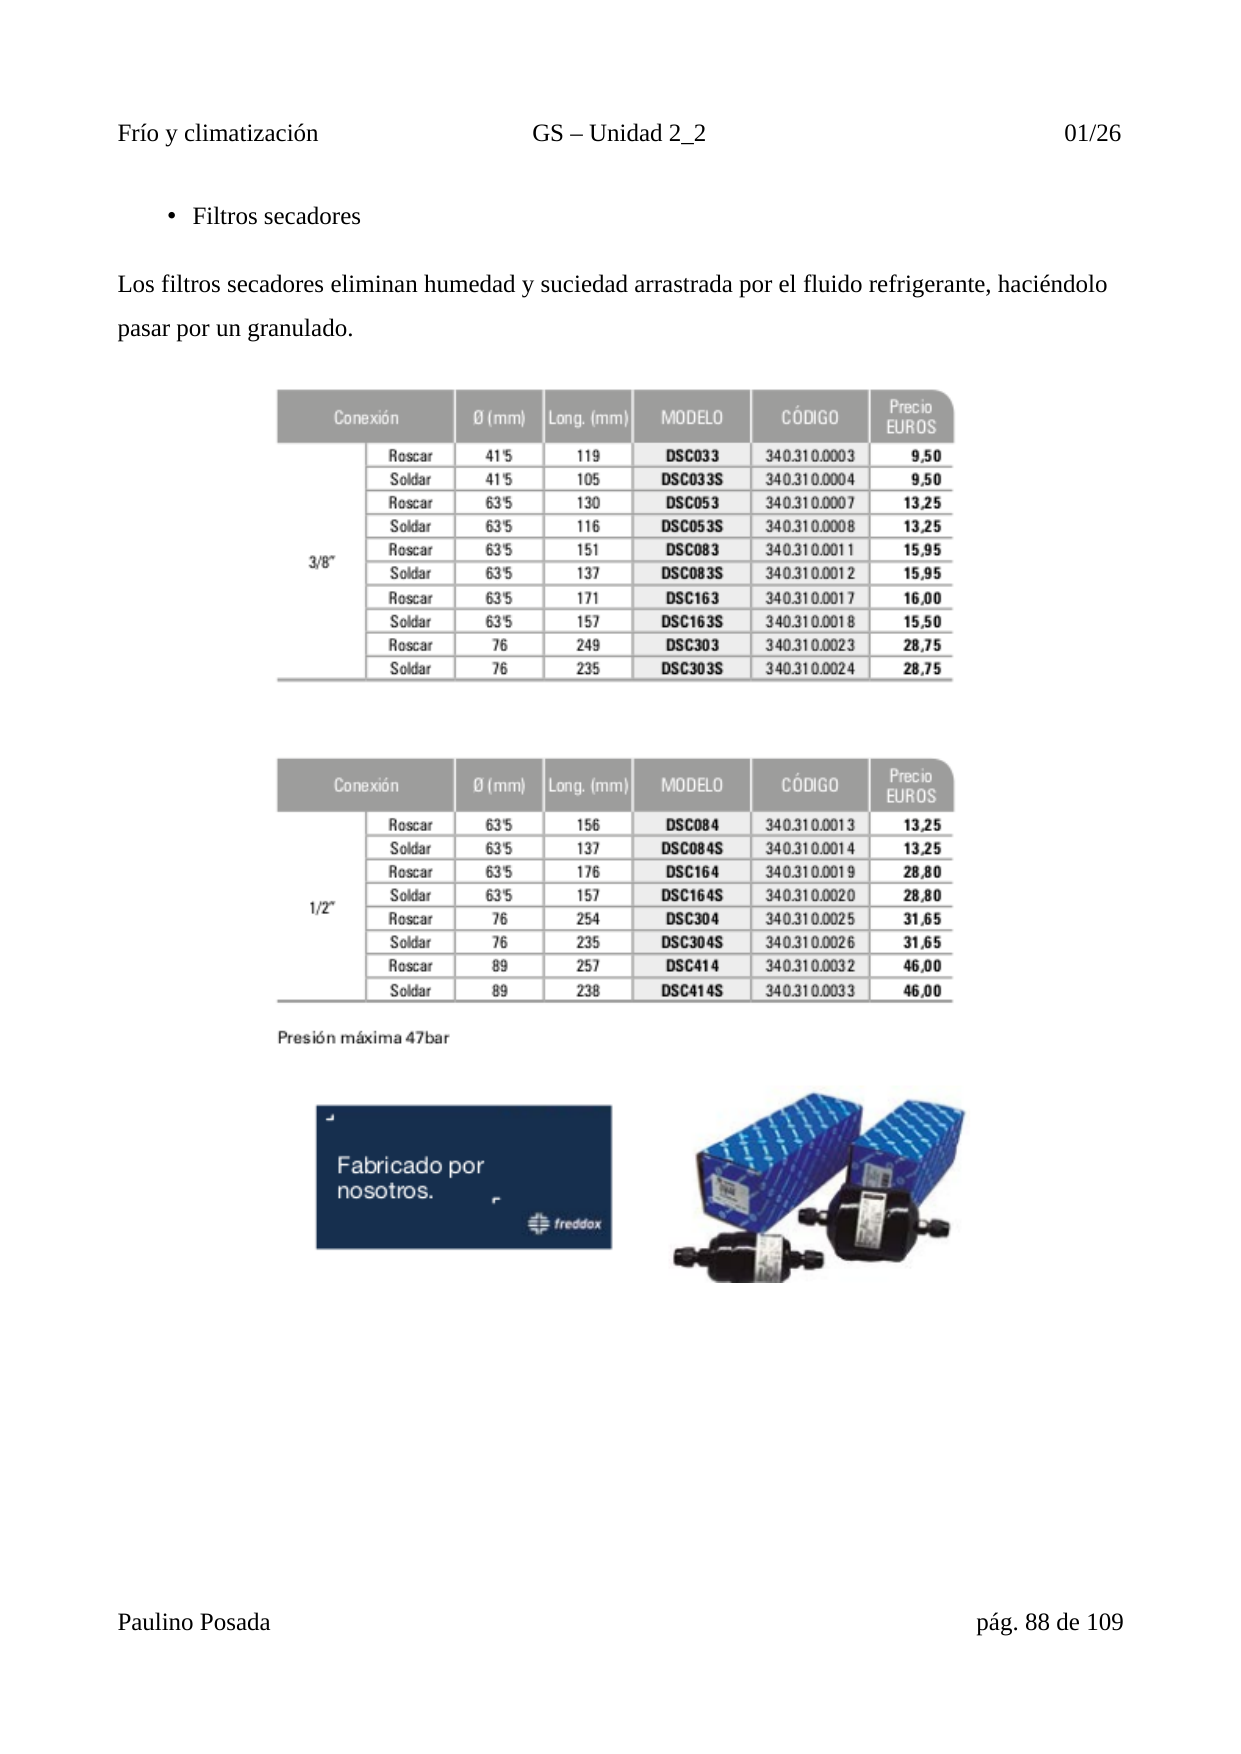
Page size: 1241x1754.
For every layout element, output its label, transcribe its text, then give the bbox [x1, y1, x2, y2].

picture [270, 368, 971, 1283]
list Filtros secadores [167, 201, 1123, 230]
text Los filtros secadores eliminan humedad y suciedad arrastrada por el fluido refrigerante, haciéndolo pasar por un granulado. [117, 269, 1123, 341]
